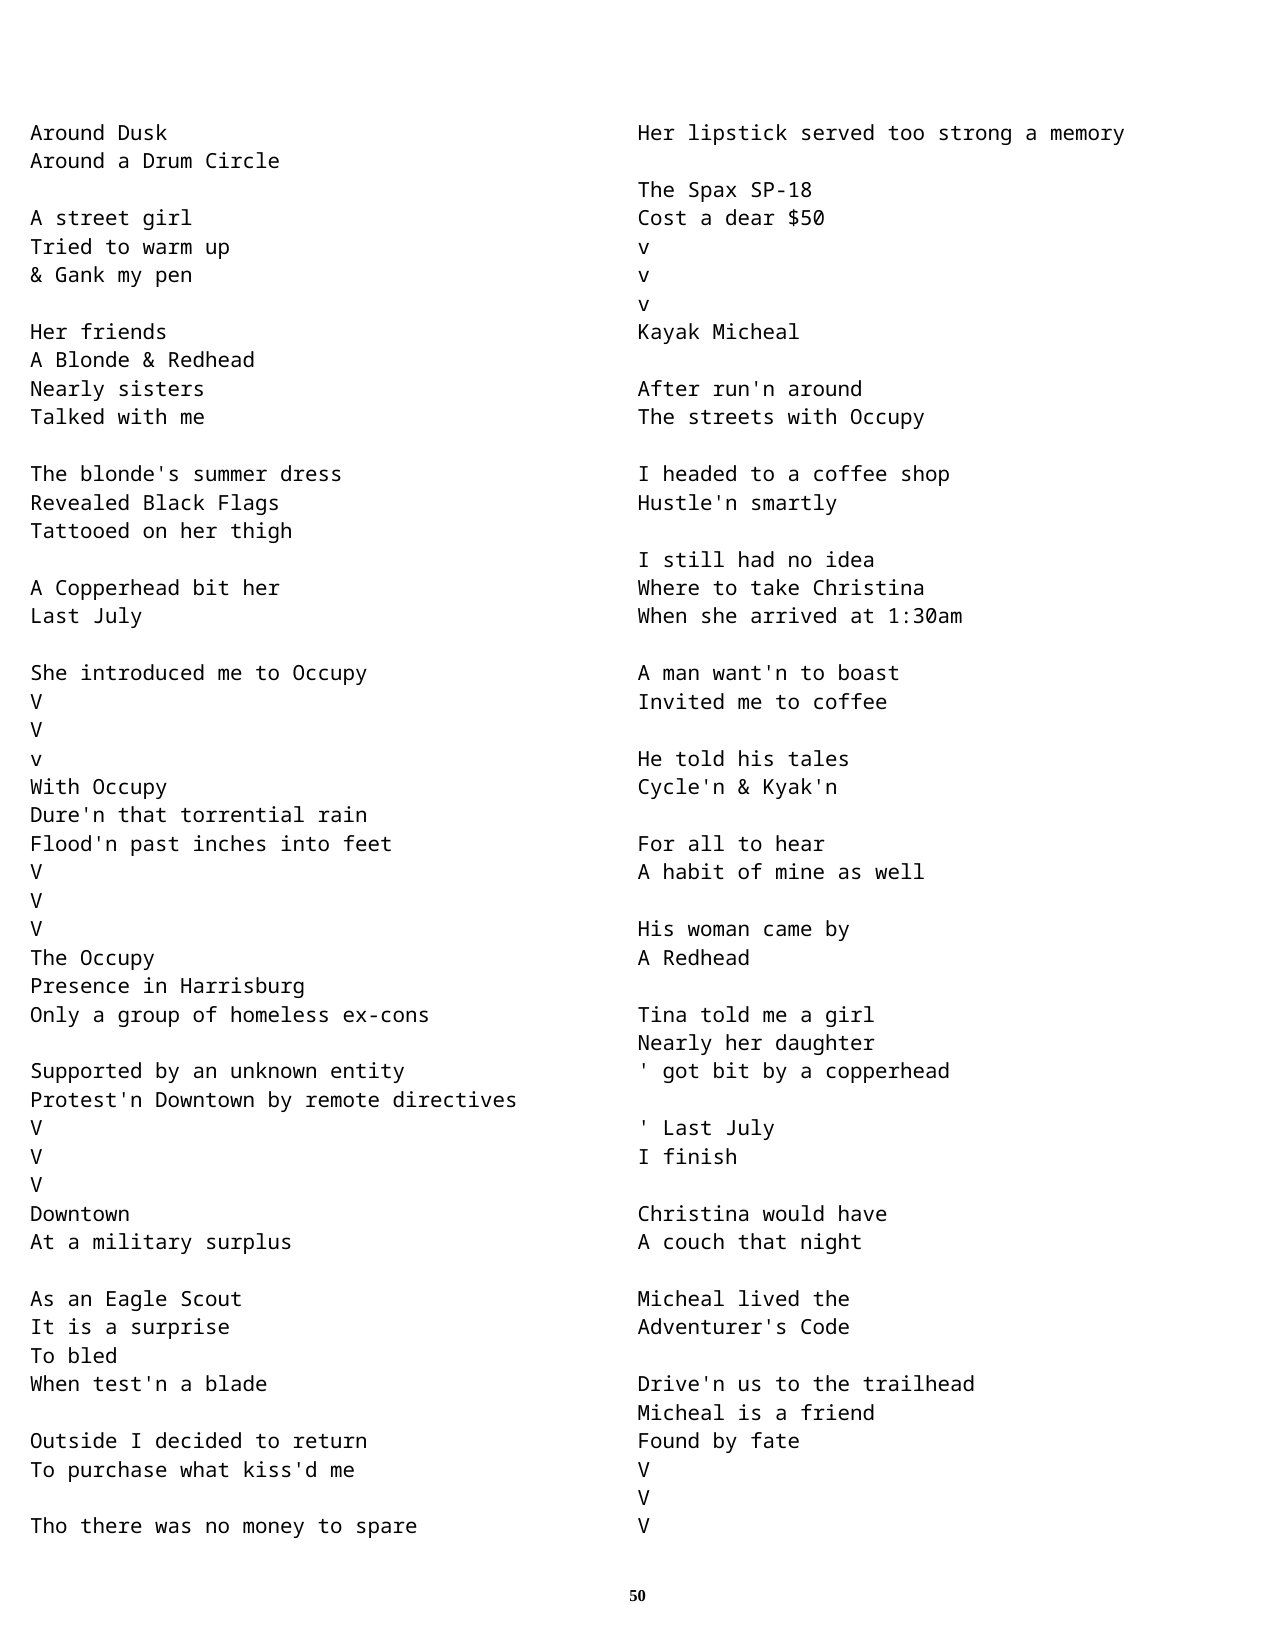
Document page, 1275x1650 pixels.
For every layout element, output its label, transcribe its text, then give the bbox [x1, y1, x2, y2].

text Cycle'n & Kyak'n [637, 772, 1245, 801]
text A street girl [30, 203, 637, 232]
text She introduced me to Occupy [30, 658, 637, 687]
text Hustle'n smartly [637, 488, 1245, 516]
text v [637, 232, 1245, 260]
text V [30, 1170, 637, 1199]
text V [637, 1483, 1245, 1512]
text As an Eagle Scout [30, 1284, 637, 1312]
text Nearly sisters [30, 374, 637, 402]
text V [30, 1142, 637, 1170]
text v [30, 744, 637, 772]
text Invited me to coffee [637, 687, 1245, 715]
text Tho there was no money to spare [30, 1512, 637, 1540]
text Nearly her daughter [637, 1028, 1245, 1057]
text Around a Drum Circle [30, 147, 637, 175]
text Tried to warm up [30, 232, 637, 260]
text At a military surplus [30, 1227, 637, 1256]
text A Redhead [637, 943, 1245, 971]
text When test'n a blade [30, 1369, 637, 1398]
text V [30, 886, 637, 914]
text Supported by an unknown entity [30, 1057, 637, 1085]
text Outside I decided to return [30, 1426, 637, 1455]
text v [637, 260, 1245, 289]
text Talked with me [30, 402, 637, 431]
text It is a surprise [30, 1312, 637, 1341]
text Tattooed on her thigh [30, 516, 637, 545]
text V [637, 1512, 1245, 1540]
text Last July [30, 602, 637, 630]
text I headed to a coffee shop [637, 459, 1245, 488]
text To bled [30, 1341, 637, 1369]
text Drive'n us to the trailhead [637, 1369, 1245, 1398]
text The Spax SP-18 [637, 175, 1245, 203]
text The blonde's summer dress [30, 459, 637, 488]
text When she arrived at 1:30am [637, 602, 1245, 630]
text A Copperhead bit her [30, 573, 637, 602]
text His woman came by [637, 914, 1245, 943]
text Kayak Micheal [637, 317, 1245, 346]
text ' got bit by a copperhead [637, 1057, 1245, 1085]
text He told his tales [637, 744, 1245, 772]
text ' Last July [637, 1113, 1245, 1142]
text Revealed Black Flags [30, 488, 637, 516]
text Micheal is a friend [637, 1398, 1245, 1426]
text & Gank my pen [30, 260, 637, 289]
text Christina would have [637, 1199, 1245, 1227]
text With Occupy [30, 772, 637, 801]
text V [30, 687, 637, 715]
text v [637, 289, 1245, 317]
text V [30, 857, 637, 886]
text A habit of mine as well [637, 857, 1245, 886]
text The streets with Occupy [637, 402, 1245, 431]
text Adventurer's Code [637, 1312, 1245, 1341]
text Found by fate [637, 1426, 1245, 1455]
text V [30, 715, 637, 744]
text For all to hear [637, 829, 1245, 857]
text I still had no idea [637, 545, 1245, 573]
text A Blonde & Redhead [30, 346, 637, 374]
text V [30, 1113, 637, 1142]
text Only a group of homeless ex-cons [30, 1000, 637, 1028]
text A couch that night [637, 1227, 1245, 1256]
text The Occupy [30, 943, 637, 971]
text I finish [637, 1142, 1245, 1170]
text Presence in Harrisburg [30, 971, 637, 1000]
text Around Dusk [30, 118, 637, 147]
text To purchase what kiss'd me [30, 1455, 637, 1483]
text V [30, 914, 637, 943]
text Dure'n that torrential rain [30, 801, 637, 829]
text Where to take Christina [637, 573, 1245, 602]
text Cost a dear $50 [637, 203, 1245, 232]
text Her lipstick served too strong a memory [637, 118, 1245, 147]
text Her friends [30, 317, 637, 346]
text Flood'n past inches into feet [30, 829, 637, 857]
text V [637, 1455, 1245, 1483]
text After run'n around [637, 374, 1245, 402]
text Micheal lived the [637, 1284, 1245, 1312]
text Downtown [30, 1199, 637, 1227]
text Tina told me a girl [637, 1000, 1245, 1028]
text A man want'n to boast [637, 658, 1245, 687]
text Protest'n Downtown by remote directives [30, 1085, 637, 1113]
